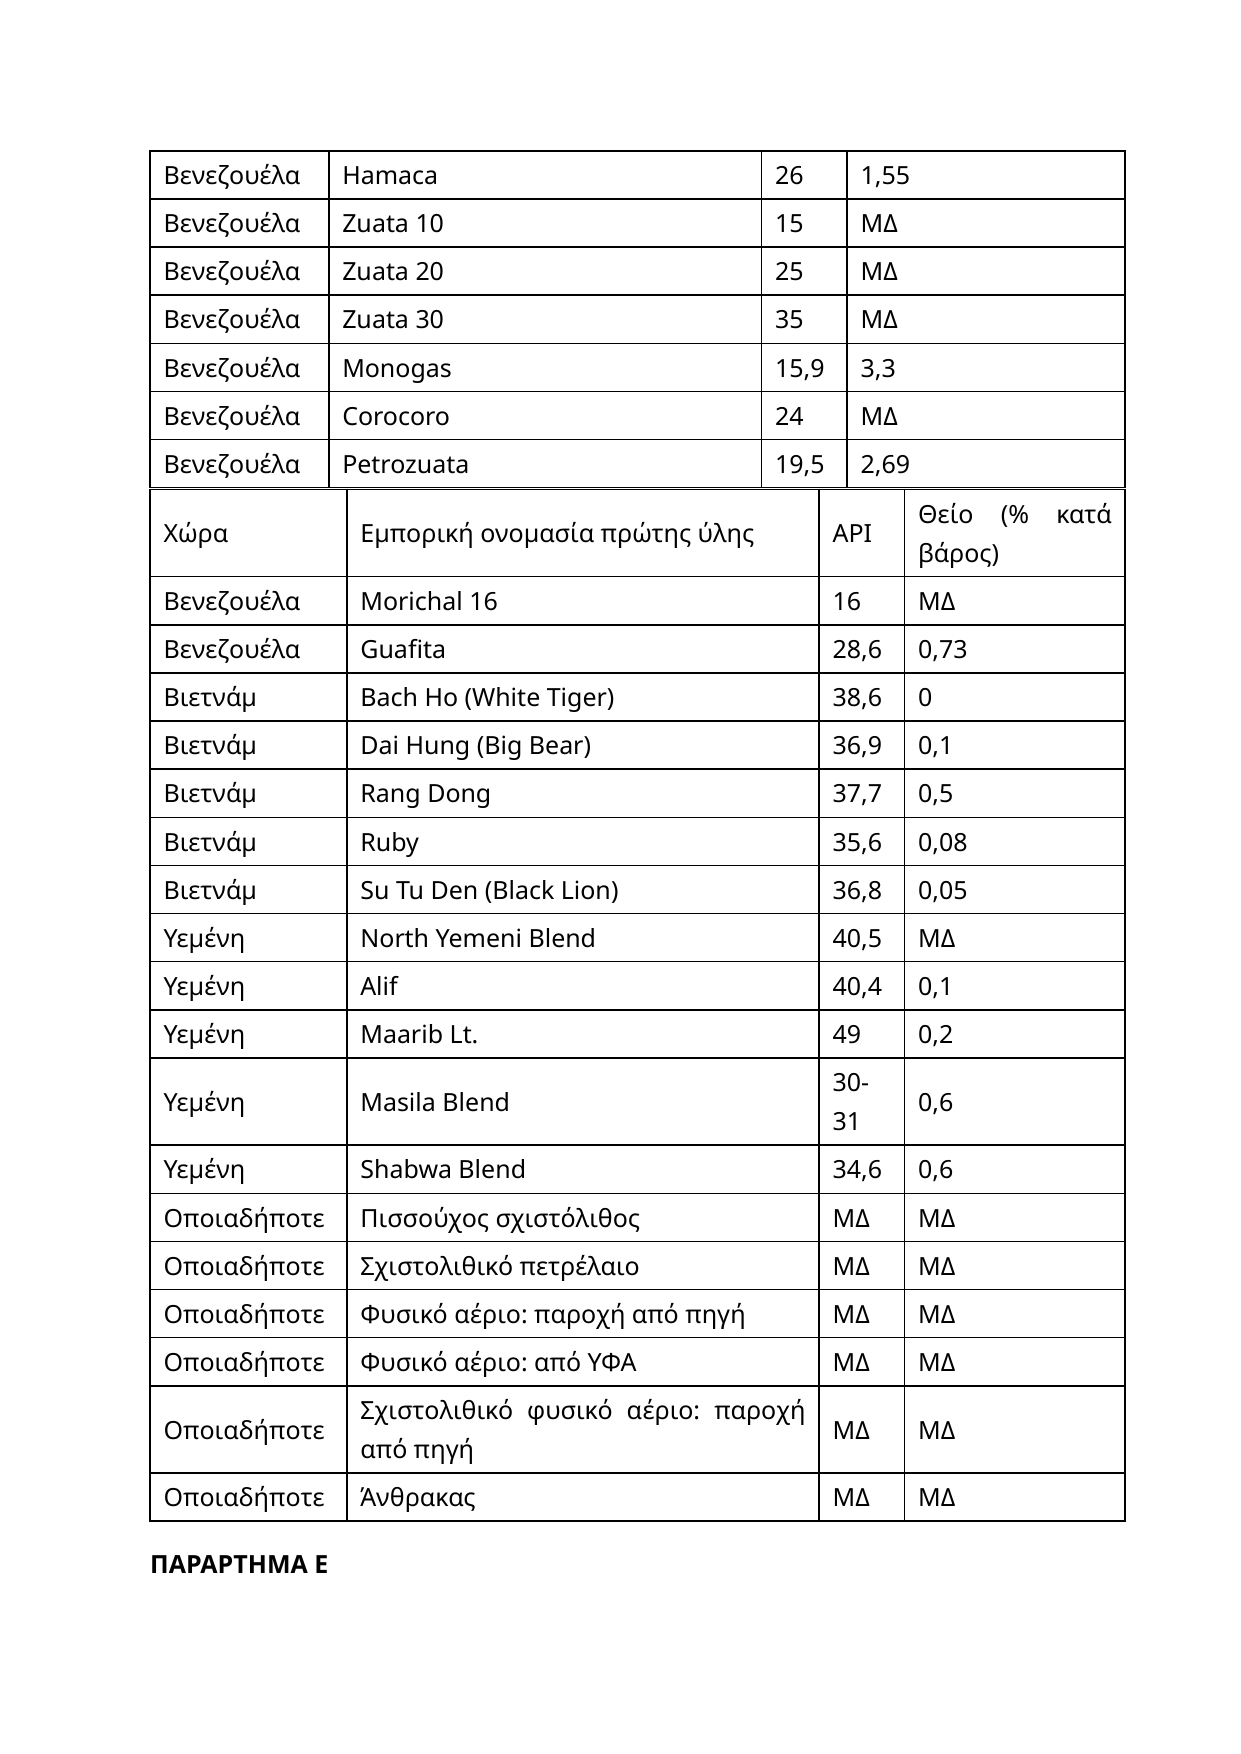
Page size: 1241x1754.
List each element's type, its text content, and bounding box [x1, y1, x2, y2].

table_cell North Yemeni Blend [348, 914, 818, 961]
table_cell 28,6 [820, 626, 904, 672]
table_cell Πισσούχος σχιστόλιθος [348, 1194, 818, 1241]
table_cell Οποιαδήποτε [151, 1387, 346, 1472]
table_cell ΜΔ [905, 1194, 1124, 1241]
table_cell 19,5 [762, 440, 846, 487]
table_cell Monogas [330, 344, 761, 391]
table_cell 40,4 [820, 962, 904, 1009]
text ΠΑΡΑΡΤΗΜΑ Ε [150, 1547, 1090, 1581]
table_cell 15,9 [762, 344, 846, 391]
table_header Εμπορική ονομασία πρώτης ύλης [348, 490, 818, 576]
table_cell Bach Ho (White Tiger) [348, 674, 818, 720]
table_cell ΜΔ [905, 1338, 1124, 1385]
table_cell ΜΔ [820, 1474, 904, 1520]
table_cell 36,8 [820, 866, 904, 913]
table_cell 0,73 [905, 626, 1124, 672]
table_cell Alif [348, 962, 818, 1009]
table_cell 16 [820, 577, 904, 624]
table_cell Σχιστολιθικό πετρέλαιο [348, 1242, 818, 1289]
table_cell Βενεζουέλα [151, 152, 328, 198]
table_cell 40,5 [820, 914, 904, 961]
table_cell Rang Dong [348, 770, 818, 816]
table_cell Υεμένη [151, 914, 346, 961]
table_cell 0,2 [905, 1011, 1124, 1057]
table_cell 0 [905, 674, 1124, 720]
table_cell Βενεζουέλα [151, 440, 328, 487]
table_cell 37,7 [820, 770, 904, 816]
table_cell ΜΔ [905, 1242, 1124, 1289]
table_cell Guafita [348, 626, 818, 672]
table_cell ΜΔ [820, 1338, 904, 1385]
table_cell ΜΔ [905, 914, 1124, 961]
table_cell 35,6 [820, 818, 904, 864]
table_cell Υεμένη [151, 1011, 346, 1057]
table_cell Morichal 16 [348, 577, 818, 624]
table_cell Υεμένη [151, 1059, 346, 1144]
table_cell Masila Blend [348, 1059, 818, 1144]
table_cell 0,5 [905, 770, 1124, 816]
table_cell Βενεζουέλα [151, 577, 346, 624]
table_cell ΜΔ [848, 392, 1124, 439]
table_cell 49 [820, 1011, 904, 1057]
table_cell Shabwa Blend [348, 1146, 818, 1192]
table_cell Βενεζουέλα [151, 392, 328, 439]
table_cell ΜΔ [905, 1387, 1124, 1472]
table_cell Ruby [348, 818, 818, 864]
table_cell Βενεζουέλα [151, 296, 328, 342]
table_cell Οποιαδήποτε [151, 1242, 346, 1289]
table_cell Βιετνάμ [151, 866, 346, 913]
table_cell ΜΔ [848, 248, 1124, 294]
table_cell ΜΔ [820, 1242, 904, 1289]
table_cell ΜΔ [848, 200, 1124, 246]
table_cell Άνθρακας [348, 1474, 818, 1520]
table_cell Φυσικό αέριο: παροχή από πηγή [348, 1290, 818, 1337]
table_cell Zuata 20 [330, 248, 761, 294]
table_cell Βενεζουέλα [151, 344, 328, 391]
table_cell Petrozuata [330, 440, 761, 487]
table_cell 24 [762, 392, 846, 439]
table_cell 0,1 [905, 962, 1124, 1009]
table_cell Σχιστολιθικό φυσικό αέριο: παροχή από πηγή [348, 1387, 818, 1472]
table_header Χώρα [151, 490, 346, 576]
table_cell Υεμένη [151, 962, 346, 1009]
table_cell Dai Hung (Big Bear) [348, 722, 818, 768]
table_cell Φυσικό αέριο: από ΥΦΑ [348, 1338, 818, 1385]
table_cell 3,3 [848, 344, 1124, 391]
table_cell Υεμένη [151, 1146, 346, 1192]
table_cell Zuata 30 [330, 296, 761, 342]
table_cell Βενεζουέλα [151, 200, 328, 246]
table_cell Οποιαδήποτε [151, 1474, 346, 1520]
table_cell ΜΔ [905, 1290, 1124, 1337]
table_cell 0,05 [905, 866, 1124, 913]
table_cell Βιετνάμ [151, 722, 346, 768]
table_cell Maarib Lt. [348, 1011, 818, 1057]
table_cell 2,69 [848, 440, 1124, 487]
table_cell 25 [762, 248, 846, 294]
table_cell 1,55 [848, 152, 1124, 198]
table_header Θείο (% κατά βάρος) [905, 490, 1124, 576]
table_cell 15 [762, 200, 846, 246]
table_cell 26 [762, 152, 846, 198]
table_cell ΜΔ [905, 577, 1124, 624]
table_cell Βιετνάμ [151, 770, 346, 816]
table_cell 0,08 [905, 818, 1124, 864]
table_cell Οποιαδήποτε [151, 1194, 346, 1241]
table_cell 30-31 [820, 1059, 904, 1144]
table_cell Zuata 10 [330, 200, 761, 246]
table_cell Su Tu Den (Black Lion) [348, 866, 818, 913]
table_cell 38,6 [820, 674, 904, 720]
table_cell Βιετνάμ [151, 818, 346, 864]
table_header API [820, 490, 904, 576]
table_cell ΜΔ [905, 1474, 1124, 1520]
table_cell Βενεζουέλα [151, 626, 346, 672]
table_cell Βενεζουέλα [151, 248, 328, 294]
table_cell 36,9 [820, 722, 904, 768]
table_cell ΜΔ [820, 1387, 904, 1472]
table_cell Οποιαδήποτε [151, 1338, 346, 1385]
table_cell Βιετνάμ [151, 674, 346, 720]
table_cell Οποιαδήποτε [151, 1290, 346, 1337]
table_cell 0,6 [905, 1146, 1124, 1192]
table_cell Corocoro [330, 392, 761, 439]
table_cell 0,1 [905, 722, 1124, 768]
table_cell ΜΔ [820, 1194, 904, 1241]
table_cell 0,6 [905, 1059, 1124, 1144]
table_cell ΜΔ [848, 296, 1124, 342]
table_cell Hamaca [330, 152, 761, 198]
table_cell ΜΔ [820, 1290, 904, 1337]
table_cell 35 [762, 296, 846, 342]
table_cell 34,6 [820, 1146, 904, 1192]
